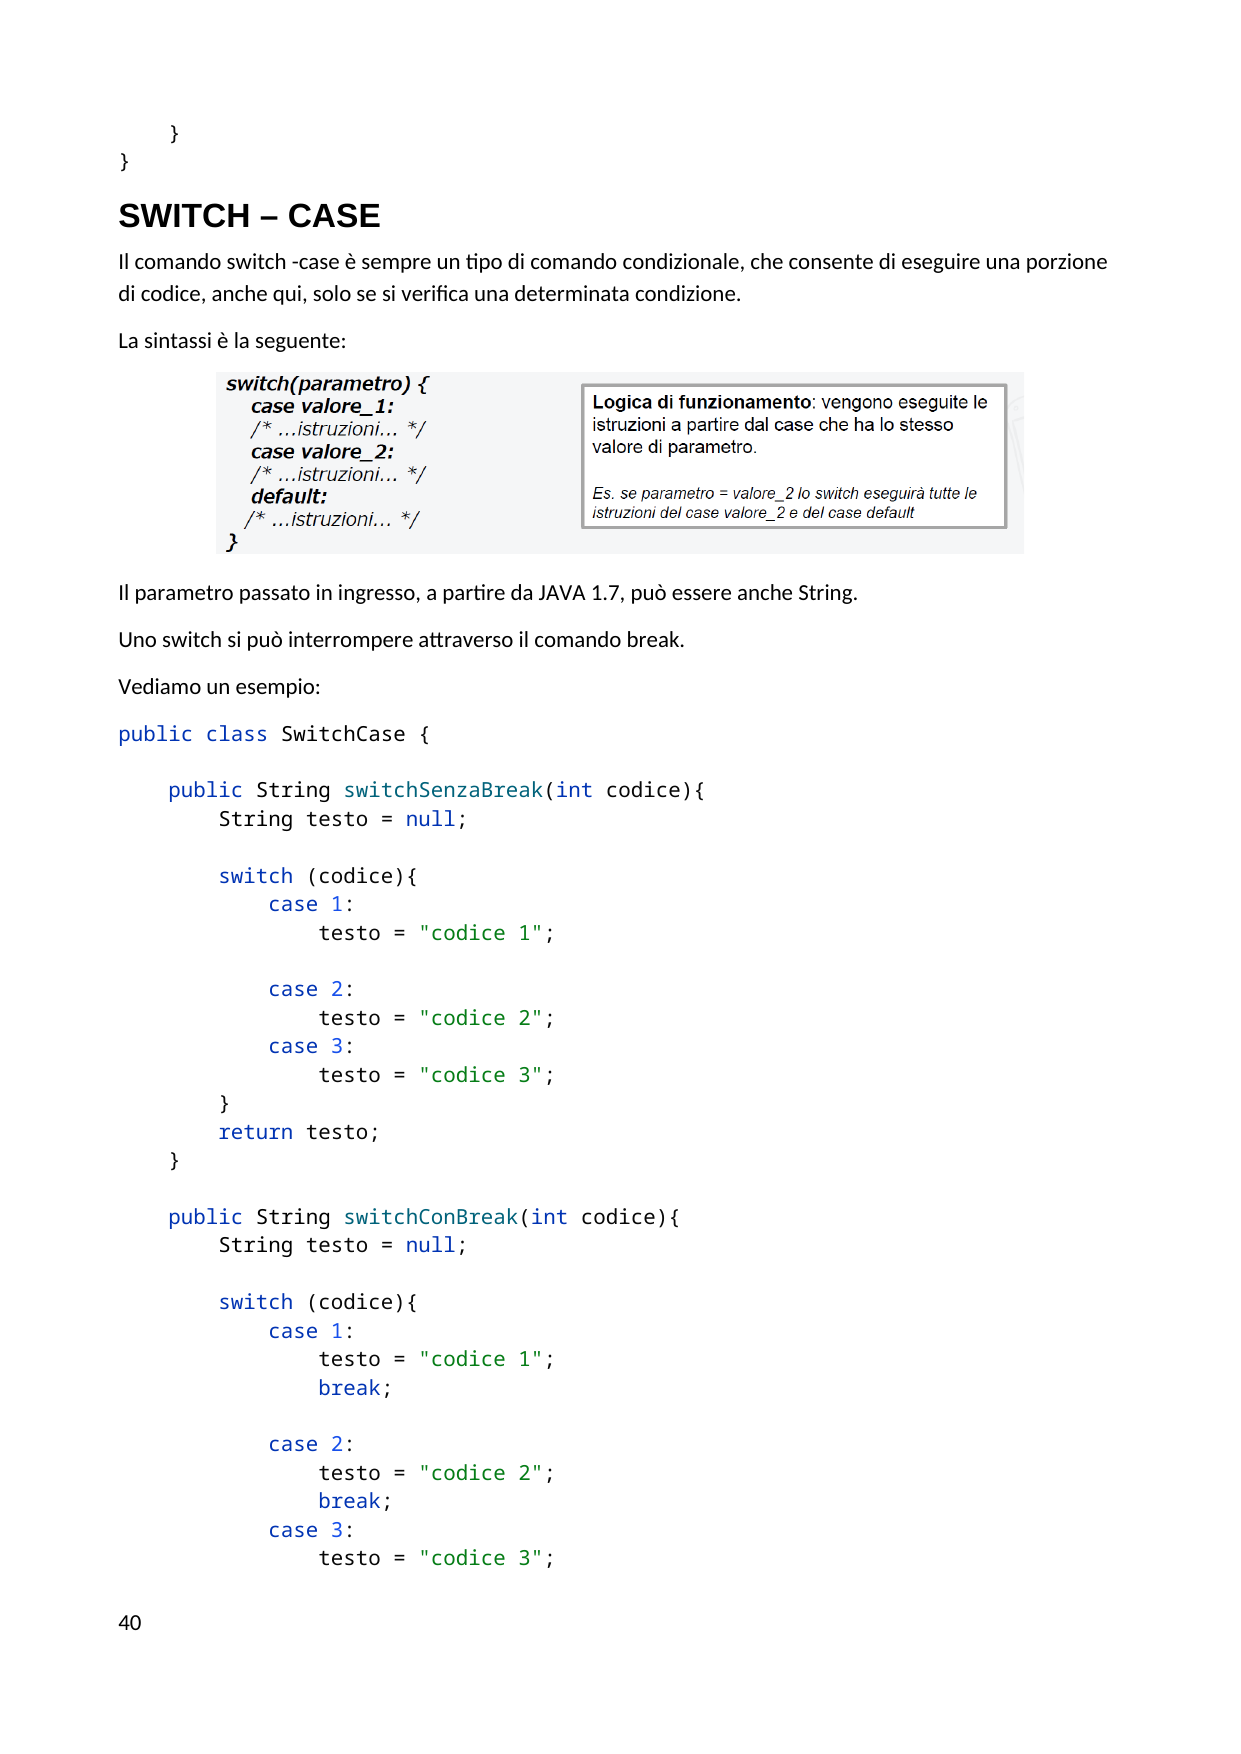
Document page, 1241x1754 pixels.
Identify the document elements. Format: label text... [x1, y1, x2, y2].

text } } [118, 118, 1122, 175]
subtitle SWITCH – CASE [118, 196, 1122, 234]
text Uno switch si può interrompere attraverso il comando break. [118, 625, 1122, 653]
text Il parametro passato in ingresso, a partire da JAVA 1.7, può essere anche String. [118, 578, 1122, 606]
picture [216, 372, 1025, 554]
text Il comando switch -case è sempre un tipo di comando condizionale, che consente di eseguire una porzione di codice, anche qui, solo se si verifica una determinata condizione. [118, 247, 1122, 307]
text public class SwitchCase { public String switchSenzaBreak(int codice){ String testo = null; switch (codice){ case 1: testo = "codice 1"; case 2: testo = "codice 2"; case 3: testo = "codice 3"; } return testo; } public String switchConBreak(int codice){ String testo = null; switch (codice){ case 1: testo = "codice 1"; break; case 2: testo = "codice 2"; break; case 3: testo = "codice 3"; [118, 719, 1122, 1572]
text La sintassi è la seguente: [118, 326, 1122, 354]
text Vediamo un esempio: [118, 672, 1122, 700]
